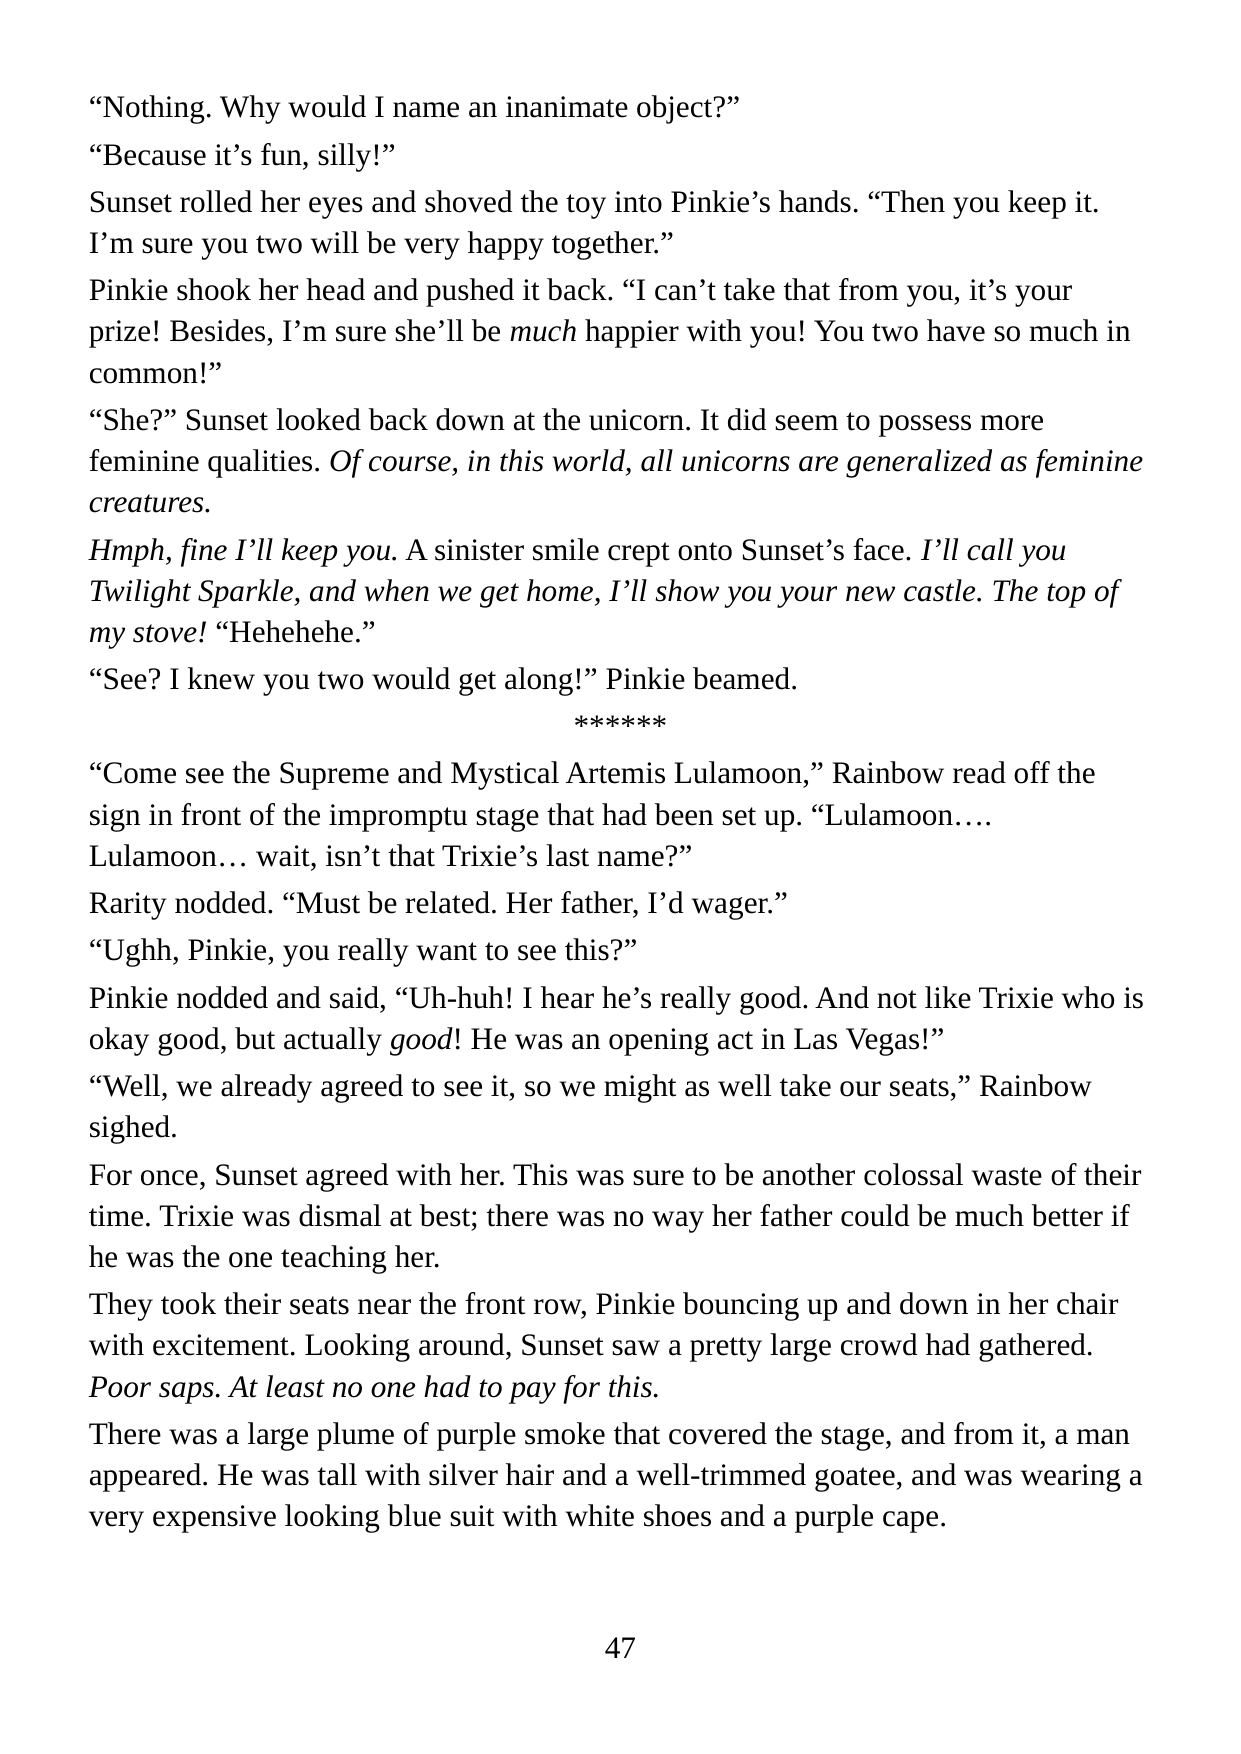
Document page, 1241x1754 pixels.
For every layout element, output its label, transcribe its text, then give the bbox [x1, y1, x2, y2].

text There was a large plume of purple smoke that covered the stage, and from it, a man appeared. He was tall with silver hair and a well-trimmed goatee, and was wearing a very expensive looking blue suit with white shoes and a purple cape. [88, 1415, 1152, 1533]
text “She?” Sunset looked back down at the unicorn. It did seem to possess more feminine qualities. Of course, in this world, all unicorns are generalized as feminine creatures. [88, 401, 1152, 519]
text They took their seats near the front row, Pinkie bouncing up and down in her chair with excitement. Looking around, Sunset saw a pretty large crowd had gathered. Poor saps. At least no one had to pay for this. [88, 1285, 1152, 1404]
text “See? I knew you two would get along!” Pinkie beamed. [88, 660, 1152, 696]
text “Well, we already agreed to see it, so we might as well take our seats,” Rainbow sighed. [88, 1067, 1152, 1144]
text ****** [88, 708, 1152, 743]
text For once, Sunset agreed with her. This was sure to be another colossal waste of their time. Trixie was dismal at best; there was no way her father could be much better if he was the one teaching her. [88, 1156, 1152, 1274]
text Hmph, fine I’ll keep you. A sinister smile crept onto Sunset’s face. I’ll call you Twilight Sparkle, and when we get home, I’ll show you your new castle. The top of my stove! “Hehehehe.” [88, 531, 1152, 649]
text “Come see the Supreme and Mystical Artemis Lulamoon,” Rainbow read off the sign in front of the impromptu stage that had been set up. “Lulamoon…. Lulamoon… wait, isn’t that Trixie’s last name?” [88, 755, 1152, 873]
text Sunset rolled her eyes and shoved the toy into Pinkie’s hands. “Then you keep it. I’m sure you two will be very happy together.” [88, 183, 1152, 260]
text “Because it’s fun, silly!” [88, 136, 1152, 172]
text “Nothing. Why would I name an inanimate object?” [88, 88, 1152, 124]
text Pinkie shook her head and pushed it back. “I can’t take that from you, it’s your prize! Besides, I’m sure she’ll be much happier with you! You two have so much in common!” [88, 271, 1152, 390]
text Pinkie nodded and said, “Uh-huh! I hear he’s really good. And not like Trixie who is okay good, but actually good! He was an opening act in Las Vegas!” [88, 979, 1152, 1056]
text “Ughh, Pinkie, you really want to see this?” [88, 932, 1152, 968]
text Rarity nodded. “Must be related. Her father, I’d wager.” [88, 884, 1152, 920]
